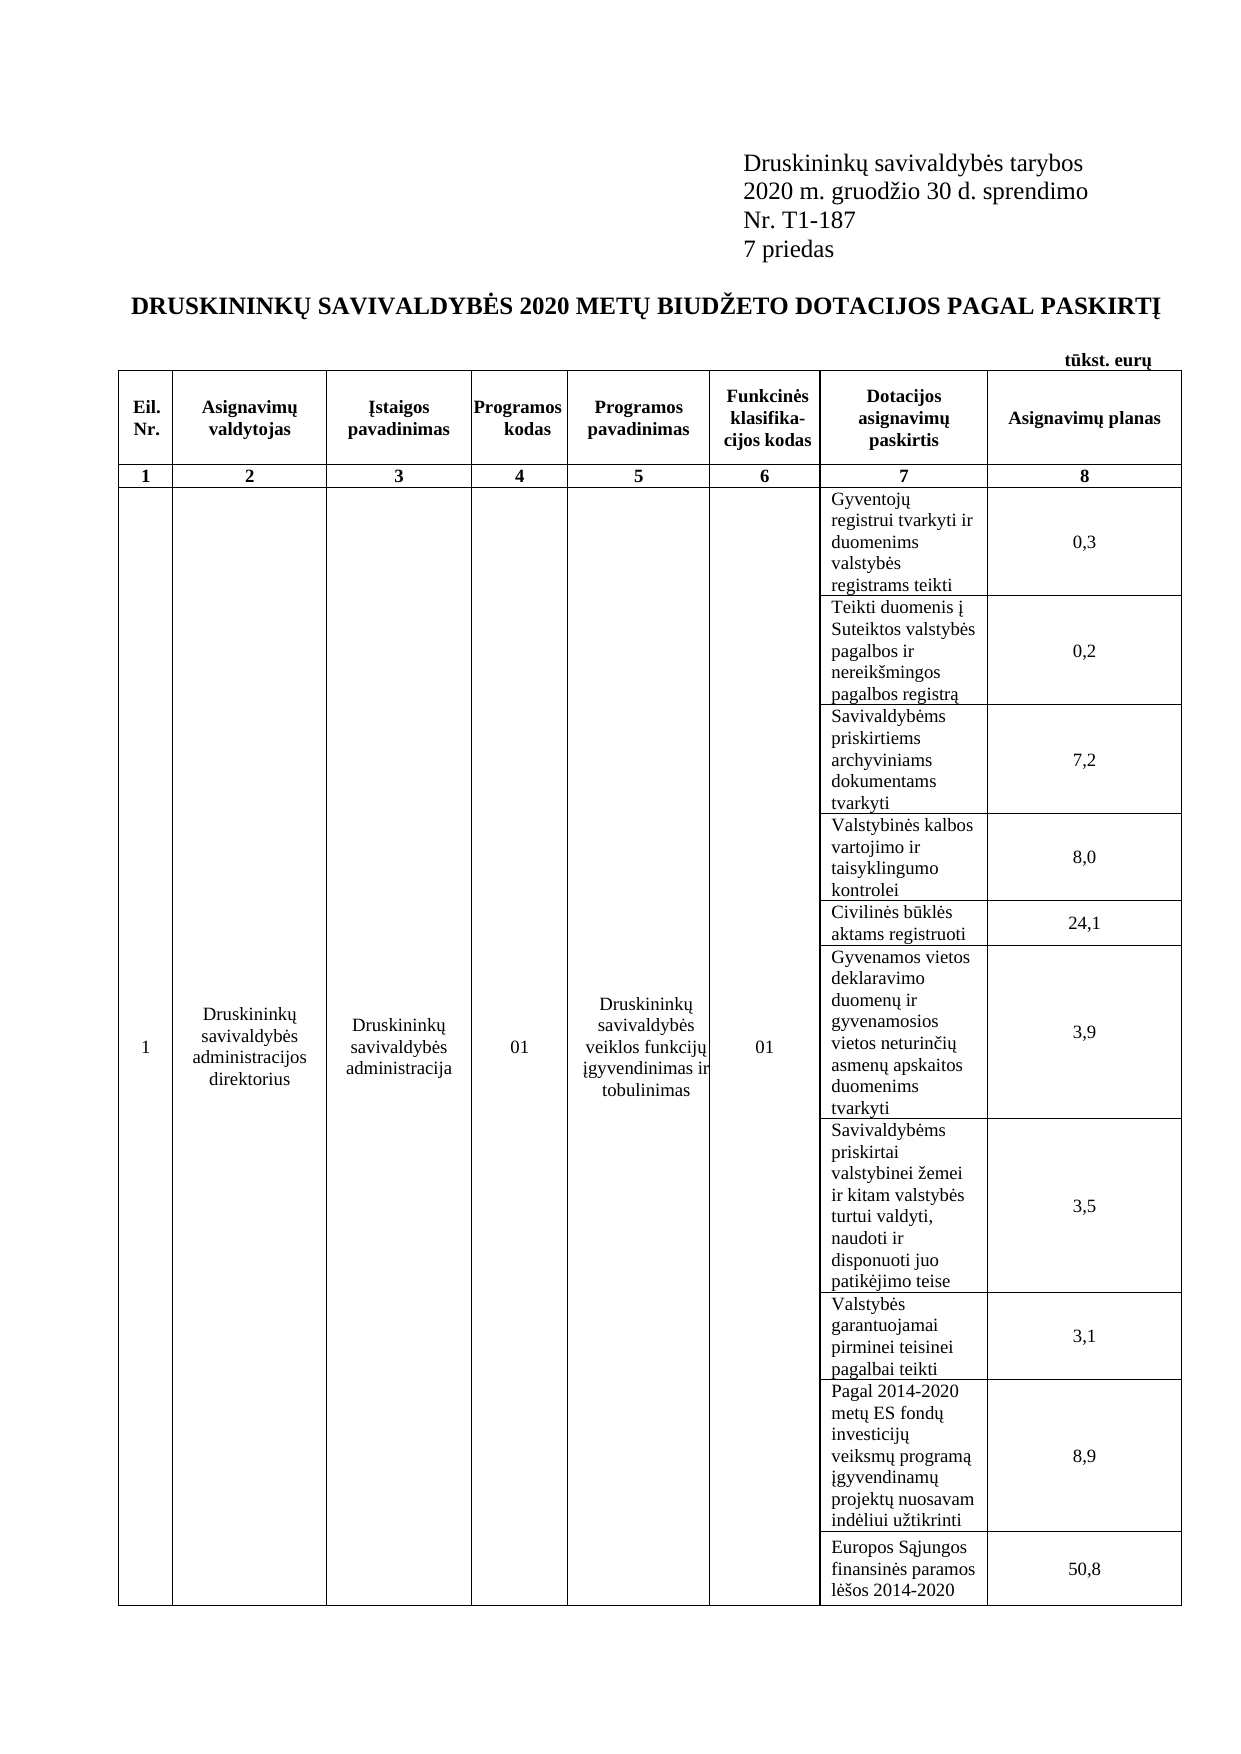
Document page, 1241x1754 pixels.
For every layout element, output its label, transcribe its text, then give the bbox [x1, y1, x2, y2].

table_header Įstaigos pavadinimas [327, 371, 471, 464]
table_cell 01 [472, 488, 567, 1605]
table_cell Civilinės būklės aktams registruoti [821, 901, 987, 944]
text DRUSKININKŲ SAVIVALDYBĖS 2020 METŲ BIUDŽETO DOTACIJOS PAGAL PASKIRTĮ [118, 291, 1181, 320]
table_cell Pagal 2014-2020 metų ES fondų investicijų veiksmų programą įgyvendinamų projektų nuosavam indėliui užtikrinti [821, 1380, 987, 1531]
table_cell 24,1 [988, 901, 1181, 944]
table_cell 3 [327, 465, 471, 487]
table_cell 7,2 [988, 705, 1181, 813]
table_cell Teikti duomenis į Suteiktos valstybės pagalbos ir nereikšmingos pagalbos registrą [821, 596, 987, 704]
table_cell Valstybės garantuojamai pirminei teisinei pagalbai teikti [821, 1293, 987, 1379]
text Nr. T1-187 [193, 205, 1176, 234]
table_cell Europos Sąjungos finansinės paramos lėšos 2014-2020 [821, 1532, 987, 1605]
table_cell Druskininkų savivaldybės veiklos funkcijų įgyvendinimas ir tobulinimas [568, 488, 709, 1605]
text tūkst. eurų [118, 349, 1152, 370]
table_cell Savivaldybėms priskirtai valstybinei žemei ir kitam valstybės turtui valdyti, naudoti ir disponuoti juo patikėjimo teise [821, 1119, 987, 1292]
table_header Eil. Nr. [119, 371, 172, 464]
table_cell Gyvenamos vietos deklaravimo duomenų ir gyvenamosios vietos neturinčių asmenų apskaitos duomenims tvarkyti [821, 946, 987, 1118]
table_cell 8,9 [988, 1380, 1181, 1531]
text 2020 m. gruodžio 30 d. sprendimo [193, 176, 1176, 205]
table_cell 0,2 [988, 596, 1181, 704]
table_header Programos pavadinimas [568, 371, 709, 464]
table_cell 0,3 [988, 488, 1181, 595]
table_cell 6 [710, 465, 819, 487]
table_cell Savivaldybėms priskirtiems archyviniams dokumentams tvarkyti [821, 705, 987, 813]
table_cell Gyventojų registrui tvarkyti ir duomenims valstybės registrams teikti [821, 488, 987, 595]
table_cell 2 [173, 465, 326, 487]
text Druskininkų savivaldybės tarybos [193, 148, 1176, 176]
table_cell 1 [119, 465, 172, 487]
table_cell 4 [472, 465, 567, 487]
table_cell Valstybinės kalbos vartojimo ir taisyklingumo kontrolei [821, 814, 987, 900]
table_cell Druskininkų savivaldybės administracija [327, 488, 471, 1605]
text 7 priedas [193, 234, 1181, 263]
table_cell 01 [710, 488, 819, 1605]
table_header Programos kodas [472, 371, 567, 464]
table_cell 3,9 [988, 946, 1181, 1118]
table_cell Druskininkų savivaldybės administracijos direktorius [173, 488, 326, 1605]
table_cell 3,1 [988, 1293, 1181, 1379]
table_header Funkcinės klasifika-cijos kodas [710, 371, 819, 464]
table_cell 5 [568, 465, 709, 487]
table_header Asignavimų planas [988, 371, 1181, 464]
table_cell 7 [821, 465, 987, 487]
table_header Asignavimų valdytojas [173, 371, 326, 464]
table_cell 8,0 [988, 814, 1181, 900]
table_cell 8 [988, 465, 1181, 487]
table_cell 1 [119, 488, 172, 1605]
table_cell 50,8 [988, 1532, 1181, 1605]
table_cell 3,5 [988, 1119, 1181, 1292]
table_header Dotacijos asignavimų paskirtis [821, 371, 987, 464]
